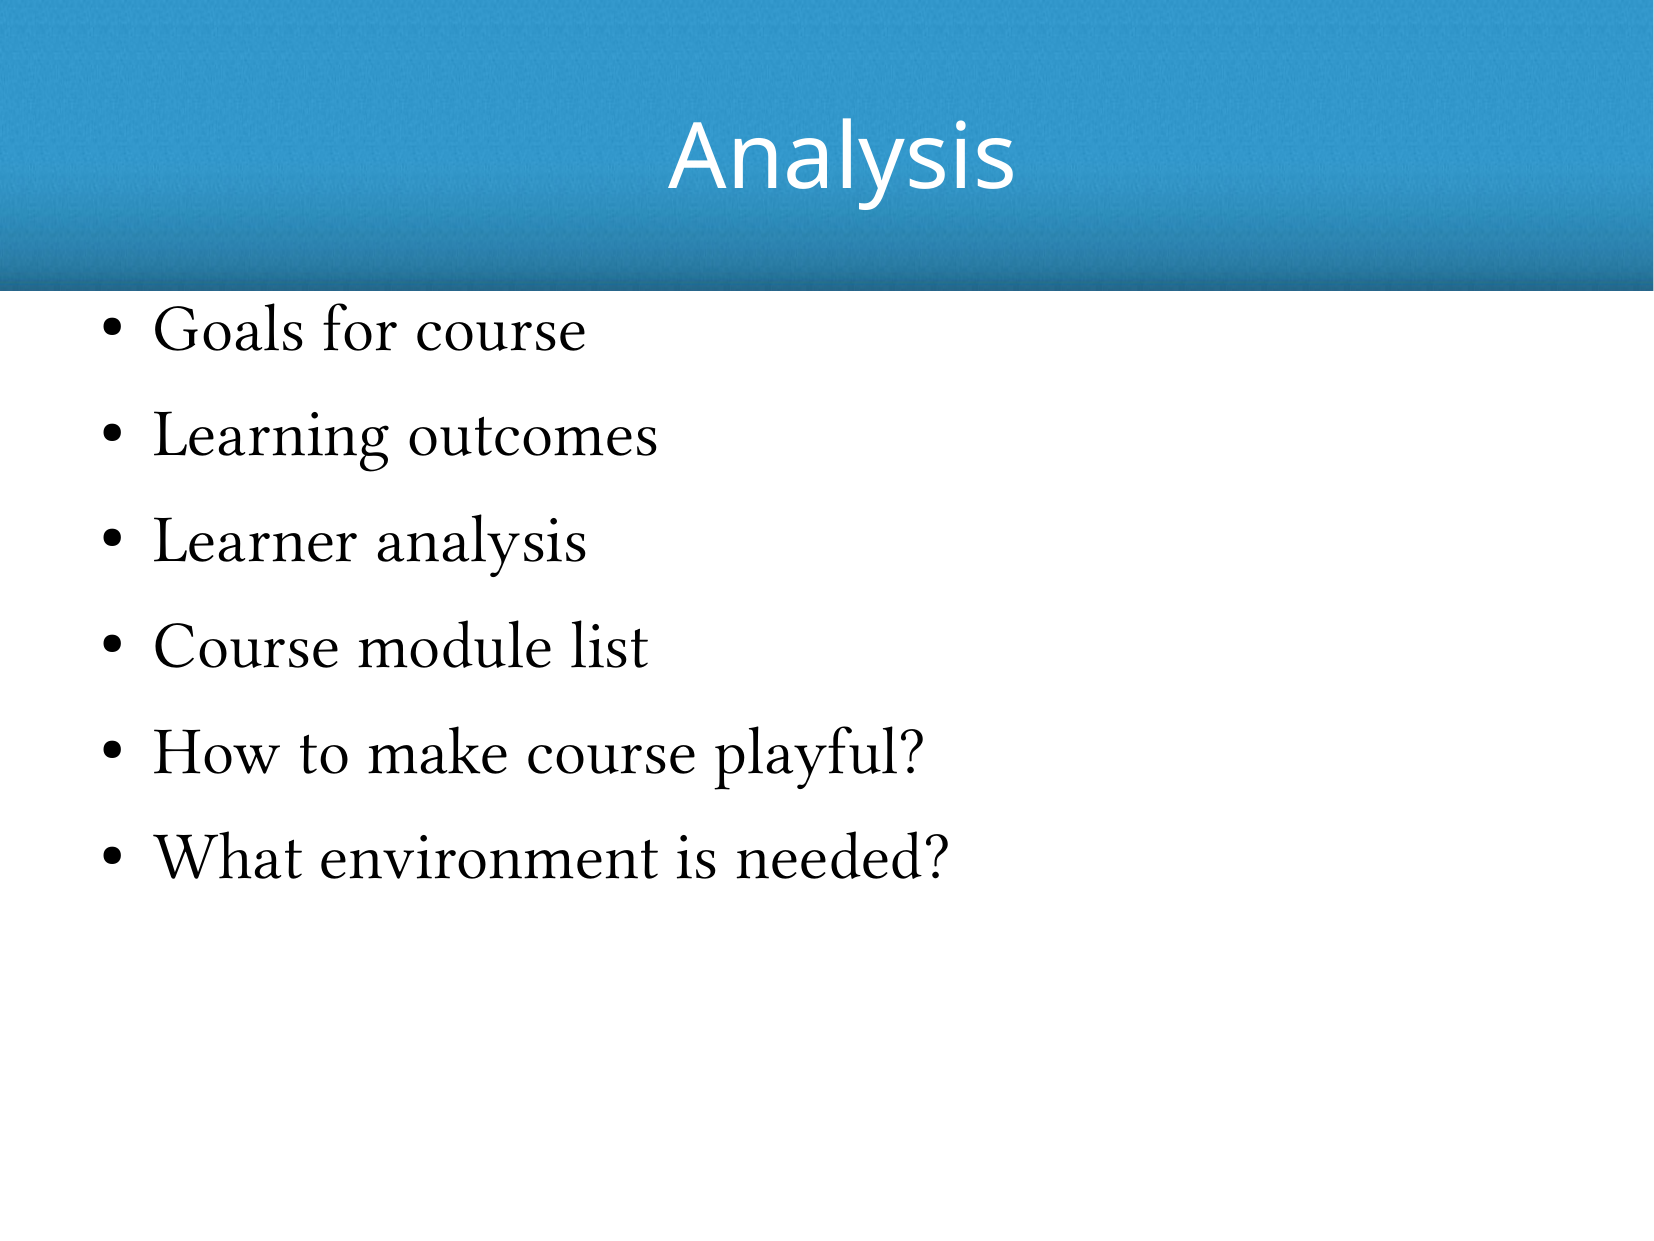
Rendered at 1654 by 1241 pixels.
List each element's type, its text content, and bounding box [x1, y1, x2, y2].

title Analysis [82, 49, 1571, 257]
list Goals for course Learning outcomes Learner analysis Course module list How to make course playful? What environment is needed? [82, 290, 1538, 1010]
picture [0, 0, 1654, 291]
